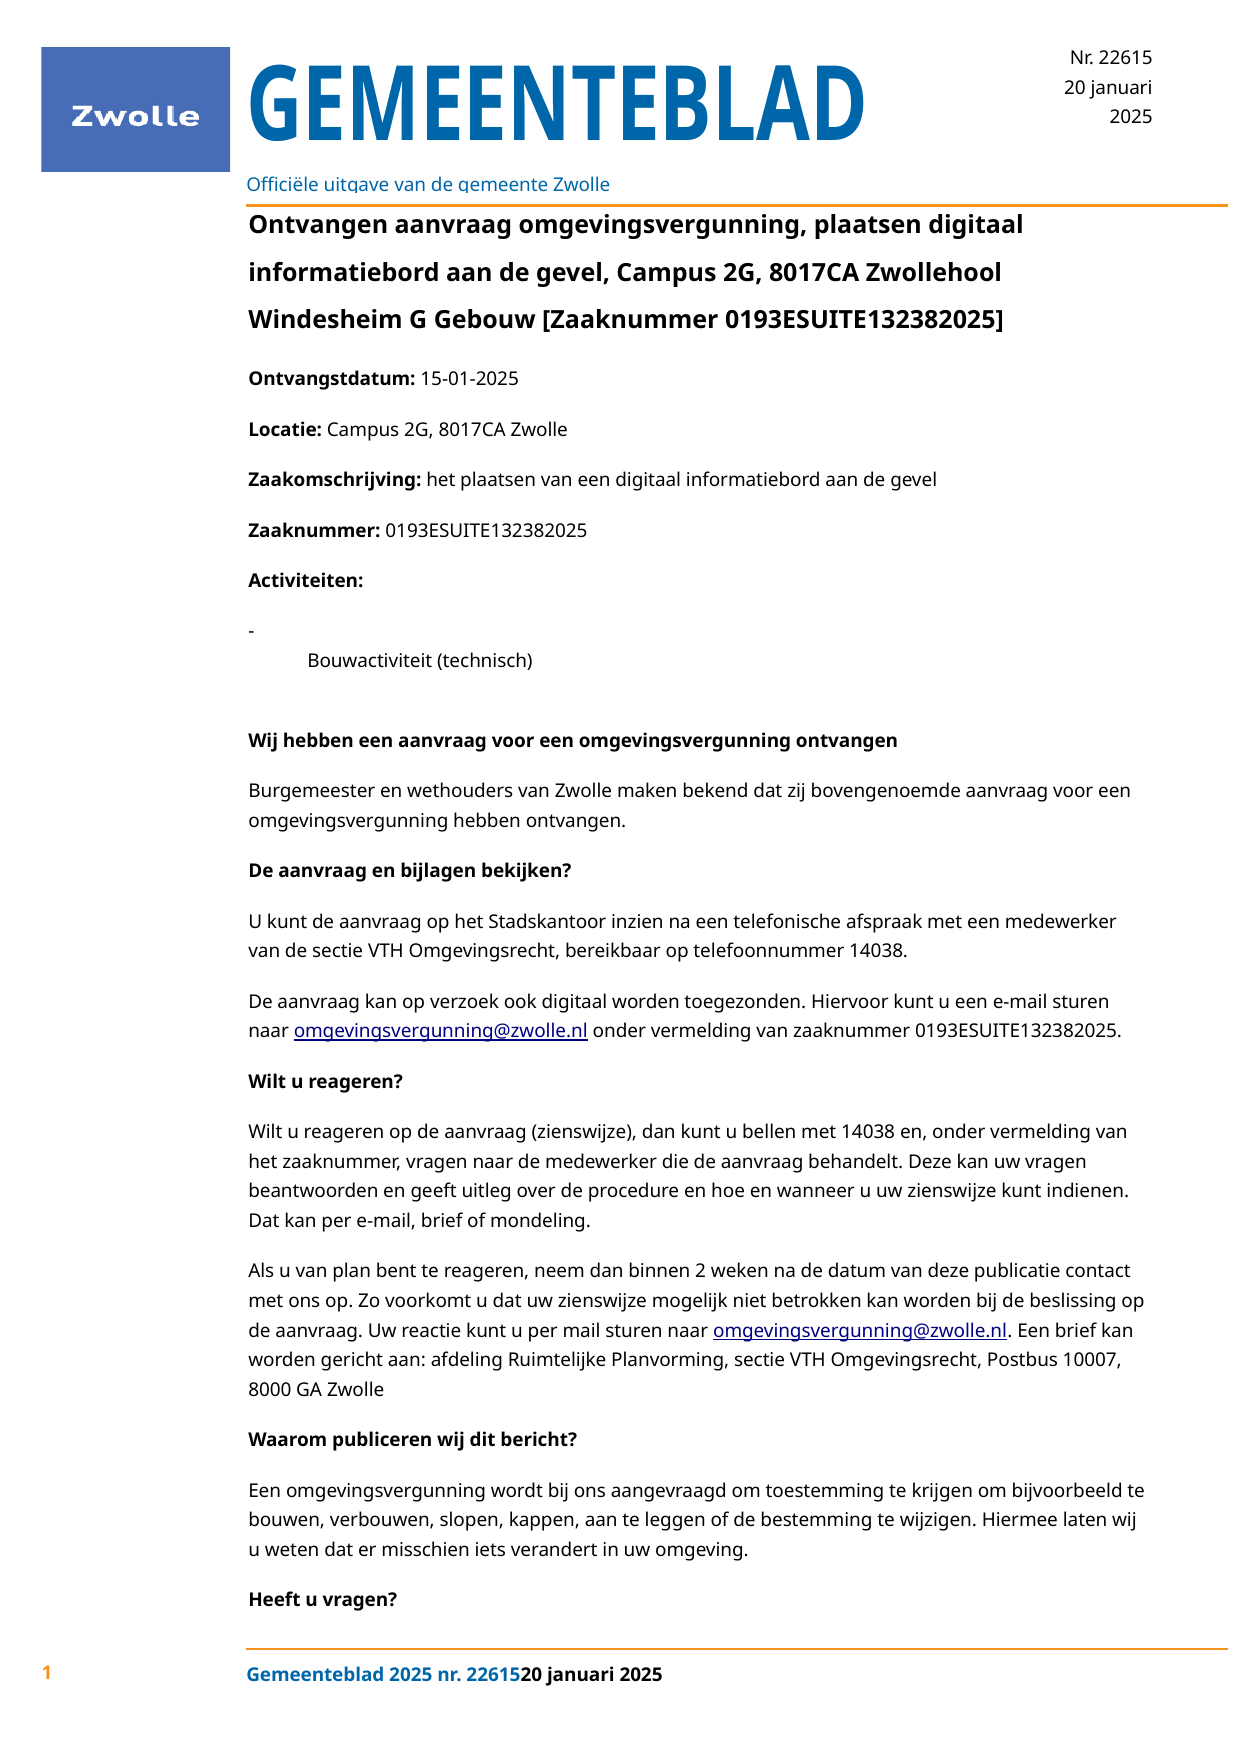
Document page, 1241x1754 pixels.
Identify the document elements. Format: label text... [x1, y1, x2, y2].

text Locatie: Campus 2G, 8017CA Zwolle [248, 416, 1152, 442]
text Een omgevingsvergunning wordt bij ons aangevraagd om toestemming te krijgen om bijvoorbeeld te bouwen, verbouwen, slopen, kappen, aan te leggen of de bestemming te wijzigen. Hiermee laten wij u weten dat er misschien iets verandert in uw omgeving. [248, 1477, 1152, 1562]
text U kunt de aanvraag op het Stadskantoor inzien na een telefonische afspraak met een medewerker van de sectie VTH Omgevingsrecht, bereikbaar op telefoonnummer 14038. [248, 908, 1152, 963]
text Wilt u reageren op de aanvraag (zienswijze), dan kunt u bellen met 14038 en, onder vermelding van het zaaknummer, vragen naar de medewerker die de aanvraag behandelt. Deze kan uw vragen beantwoorden en geeft uitleg over de procedure en hoe en wanneer u uw zienswijze kunt indienen. Dat kan per e-mail, brief of mondeling. [248, 1118, 1152, 1233]
text Als u van plan bent te reageren, neem dan binnen 2 weken na de datum van deze publicatie contact met ons op. Zo voorkomt u dat uw zienswijze mogelijk niet betrokken kan worden bij de beslissing op de aanvraag. Uw reactie kunt u per mail sturen naar omgevingsvergunning@zwolle.nl. Een brief kan worden gericht aan: afdeling Ruimtelijke Planvorming, sectie VTH Omgevingsrecht, Postbus 10007, 8000 GA Zwolle [248, 1258, 1152, 1402]
text Heeft u vragen? [248, 1586, 1152, 1612]
text Wilt u reageren? [248, 1068, 1152, 1094]
text Activiteiten: [248, 567, 1152, 593]
text Ontvangstdatum: 15-01-2025 [248, 366, 1152, 391]
list Bouwactiviteit (technisch) [248, 647, 1152, 673]
text De aanvraag kan op verzoek ook digitaal worden toegezonden. Hiervoor kunt u een e-mail sturen naar omgevingsvergunning@zwolle.nl onder vermelding van zaaknummer 0193ESUITE132382025. [248, 988, 1152, 1043]
text De aanvraag en bijlagen bekijken? [248, 858, 1152, 883]
text Ontvangen aanvraag omgevingsvergunning, plaatsen digitaal informatiebord aan de gevel, Campus 2G, 8017CA Zwollehool Windesheim G Gebouw [Zaaknummer 0193ESUITE132382025] [248, 207, 1152, 336]
text Wij hebben een aanvraag voor een omgevingsvergunning ontvangen [248, 727, 1152, 753]
text Burgemeester en wethouders van Zwolle maken bekend dat zij bovengenoemde aanvraag voor een omgevingsvergunning hebben ontvangen. [248, 778, 1152, 833]
text Waarom publiceren wij dit bericht? [248, 1426, 1152, 1452]
text Zaaknummer: 0193ESUITE132382025 [248, 517, 1152, 542]
picture [41, 47, 231, 172]
text Zaakomschrijving: het plaatsen van een digitaal informatiebord aan de gevel [248, 466, 1152, 492]
